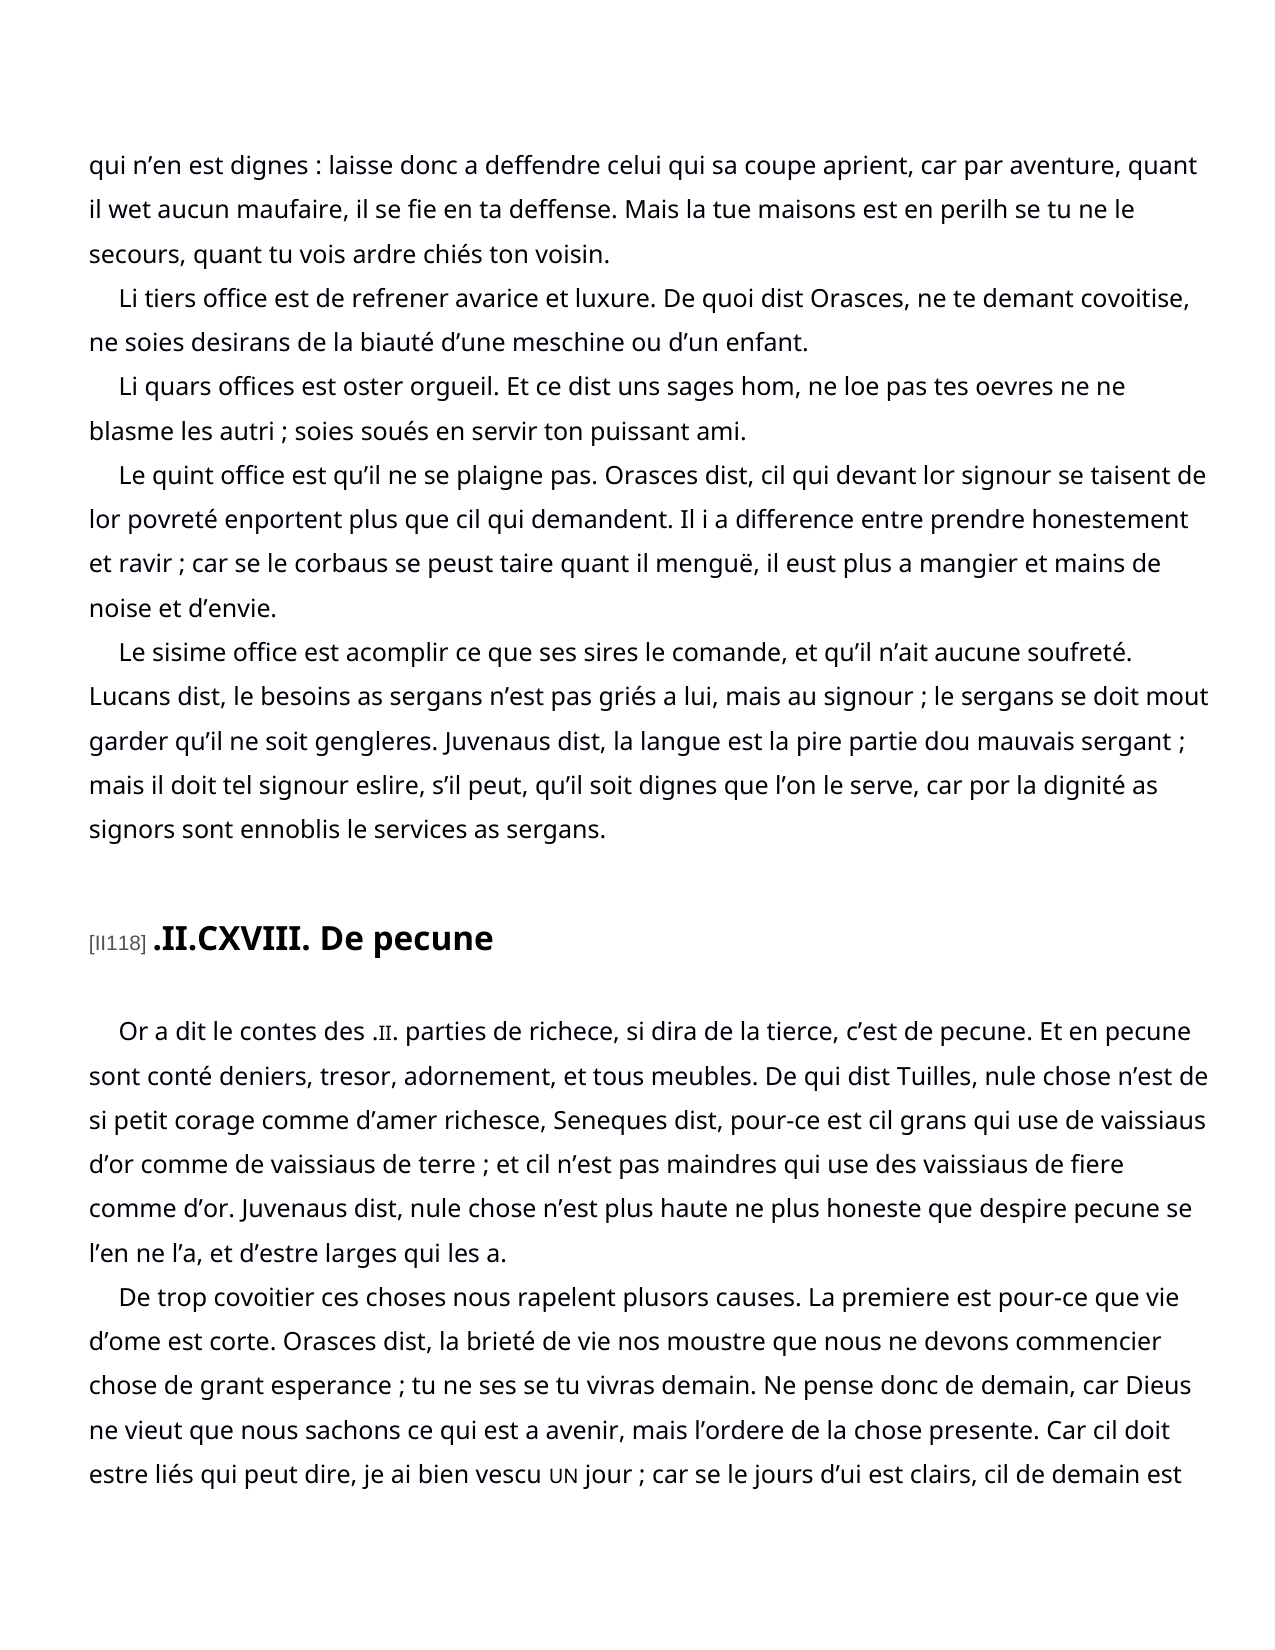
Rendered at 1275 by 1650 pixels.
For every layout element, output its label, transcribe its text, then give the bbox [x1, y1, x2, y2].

text qui n’en est dignes : laisse donc a deffendre celui qui sa coupe aprient, car par aventure, quant il wet aucun maufaire, il se fie en ta deffense. Mais la tue maisons est en perilh se tu ne le secours, quant tu vois ardre chiés ton voisin. [89, 148, 1216, 270]
subtitle [II118] .II.CXVIII. De pecune [89, 915, 1216, 961]
text Li quars offices est oster orgueil. Et ce dist uns sages hom, ne loe pas tes oevres ne ne blasme les autri ; soies soués en servir ton puissant ami. [89, 369, 1216, 447]
text Li tiers office est de refrener avarice et luxure. De quoi dist Orasces, ne te demant covoitise, ne soies desirans de la biauté d’une meschine ou d’un enfant. [89, 281, 1216, 359]
text De trop covoitier ces choses nous rapelent plusors causes. La premiere est pour-ce que vie d’ome est corte. Orasces dist, la brieté de vie nos moustre que nous ne devons commencier chose de grant esperance ; tu ne ses se tu vivras demain. Ne pense donc de demain, car Dieus ne vieut que nous sachons ce qui est a avenir, mais l’ordere de la chose presente. Car cil doit estre liés qui peut dire, je ai bien vescu un jour ; car se le jours d’ui est clairs, cil de demain est [89, 1279, 1216, 1491]
text Le sisime office est acomplir ce que ses sires le comande, et qu’il n’ait aucune soufreté. Lucans dist, le besoins as sergans n’est pas griés a lui, mais au signour ; le sergans se doit mout garder qu’il ne soit gengleres. Juvenaus dist, la langue est la pire partie dou mauvais sergant ; mais il doit tel signour eslire, s’il peut, qu’il soit dignes que l’on le serve, car por la dignité as signors sont ennoblis le services as sergans. [89, 635, 1216, 846]
text Or a dit le contes des .ii. parties de richece, si dira de la tierce, c’est de pecune. Et en pecune sont conté deniers, tresor, adornement, et tous meubles. De qui dist Tuilles, nule chose n’est de si petit corage comme d’amer richesce, Seneques dist, pour-ce est cil grans qui use de vaissiaus d’or comme de vaissiaus de terre ; et cil n’est pas maindres qui use des vaissiaus de fiere comme d’or. Juvenaus dist, nule chose n’est plus haute ne plus honeste que despire pecune se l’en ne l’a, et d’estre larges qui les a. [89, 1014, 1216, 1269]
text Le quint office est qu’il ne se plaigne pas. Orasces dist, cil qui devant lor signour se taisent de lor povreté enportent plus que cil qui demandent. Il i a difference entre prendre honestement et ravir ; car se le corbaus se peust taire quant il menguë, il eust plus a mangier et mains de noise et d’envie. [89, 458, 1216, 624]
